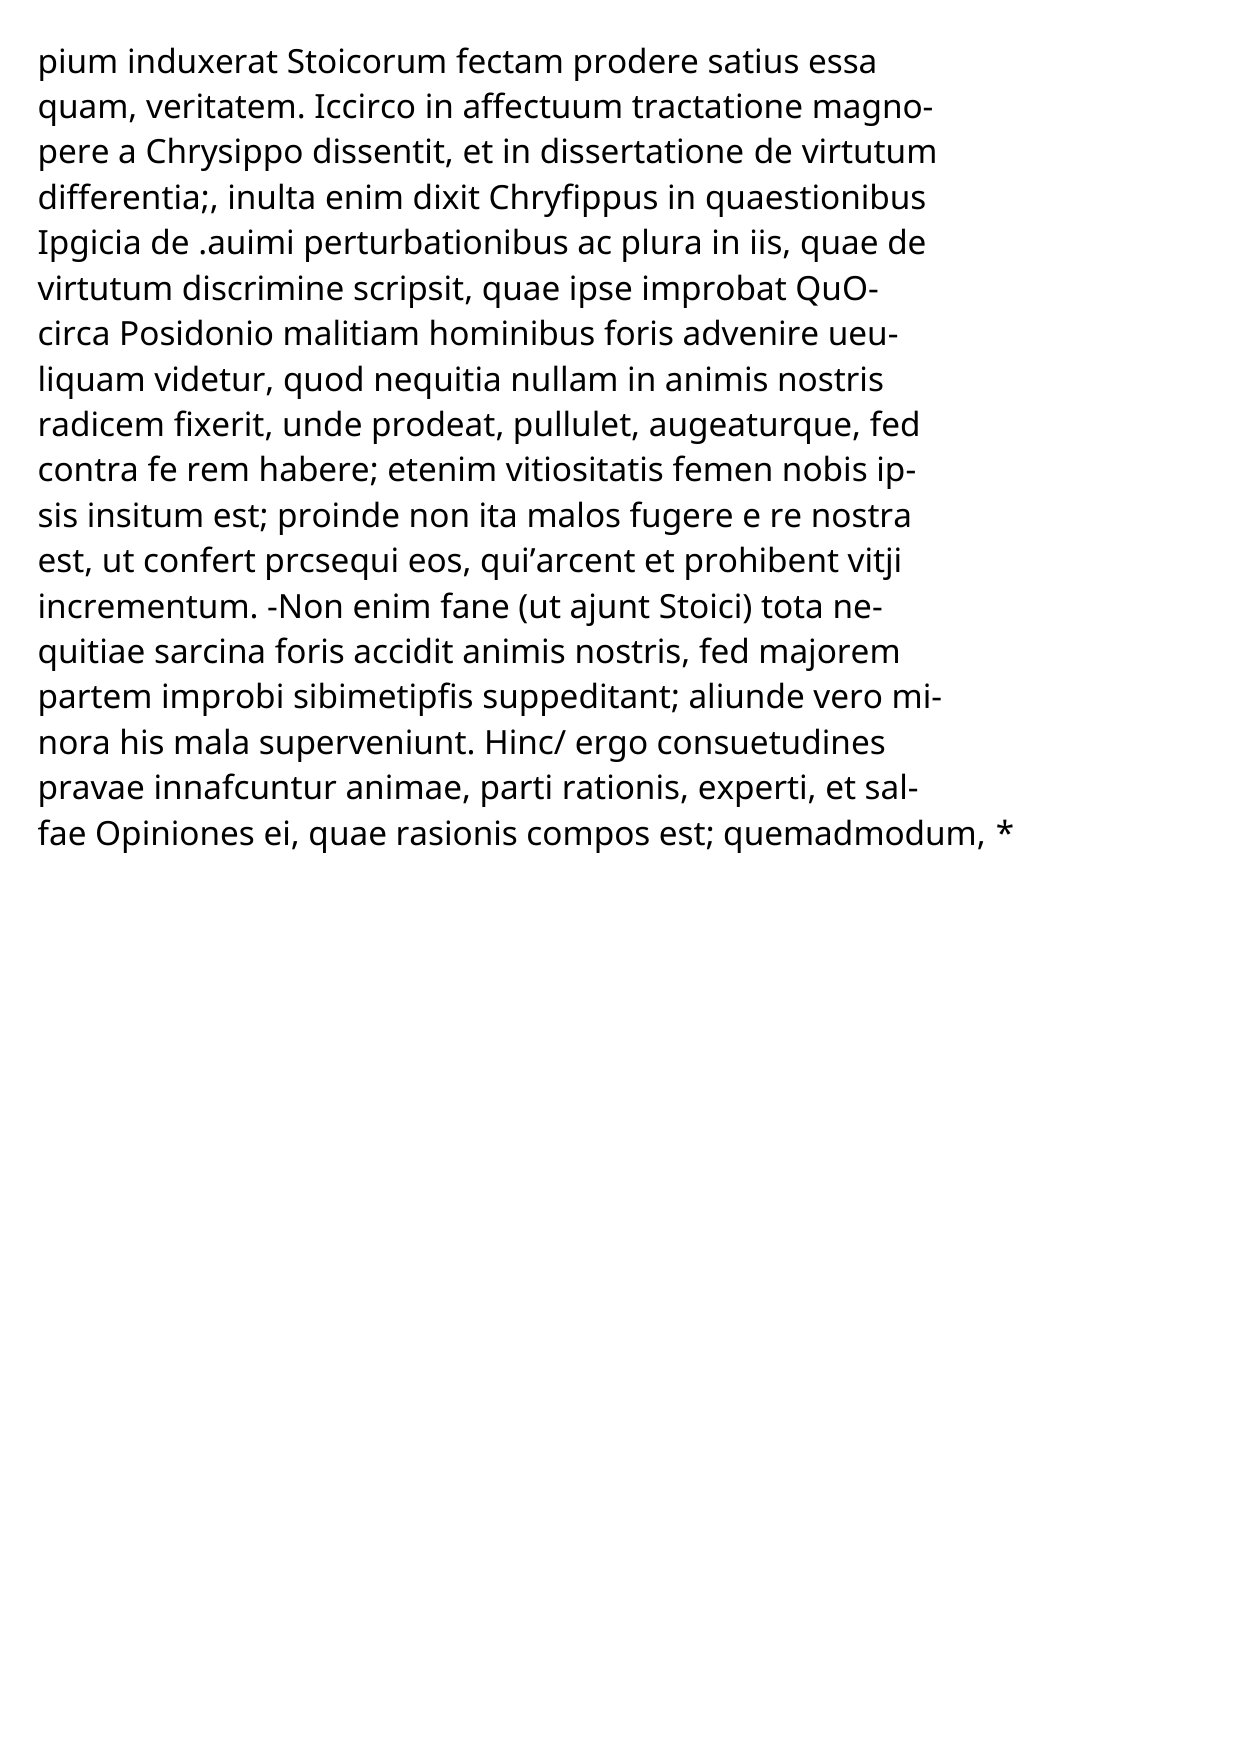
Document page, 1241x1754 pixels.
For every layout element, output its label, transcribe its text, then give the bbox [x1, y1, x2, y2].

text pium induxerat Stoicorum fectam prodere satius essa quam, veritatem. Iccirco in affectuum tractatione magno- pere a Chrysippo dissentit, et in dissertatione de virtutum differentia;, inulta enim dixit Chryfippus in quaestionibus Ipgicia de .auimi perturbationibus ac plura in iis, quae de virtutum discrimine scripsit, quae ipse improbat QuO- circa Posidonio malitiam hominibus foris advenire ueu- liquam videtur, quod nequitia nullam in animis nostris radicem fixerit, unde prodeat, pullulet, augeaturque, fed contra fe rem habere; etenim vitiositatis femen nobis ip- sis insitum est; proinde non ita malos fugere e re nostra est, ut confert prcsequi eos, qui’arcent et prohibent vitji incrementum. -Non enim fane (ut ajunt Stoici) tota ne- quitiae sarcina foris accidit animis nostris, fed majorem partem improbi sibimetipfis suppeditant; aliunde vero mi- nora his mala superveniunt. Hinc/ ergo consuetudines pravae innafcuntur animae, parti rationis, experti, et sal- fae Opiniones ei, quae rasionis compos est; quemadmodum, * [37, 37, 1203, 855]
